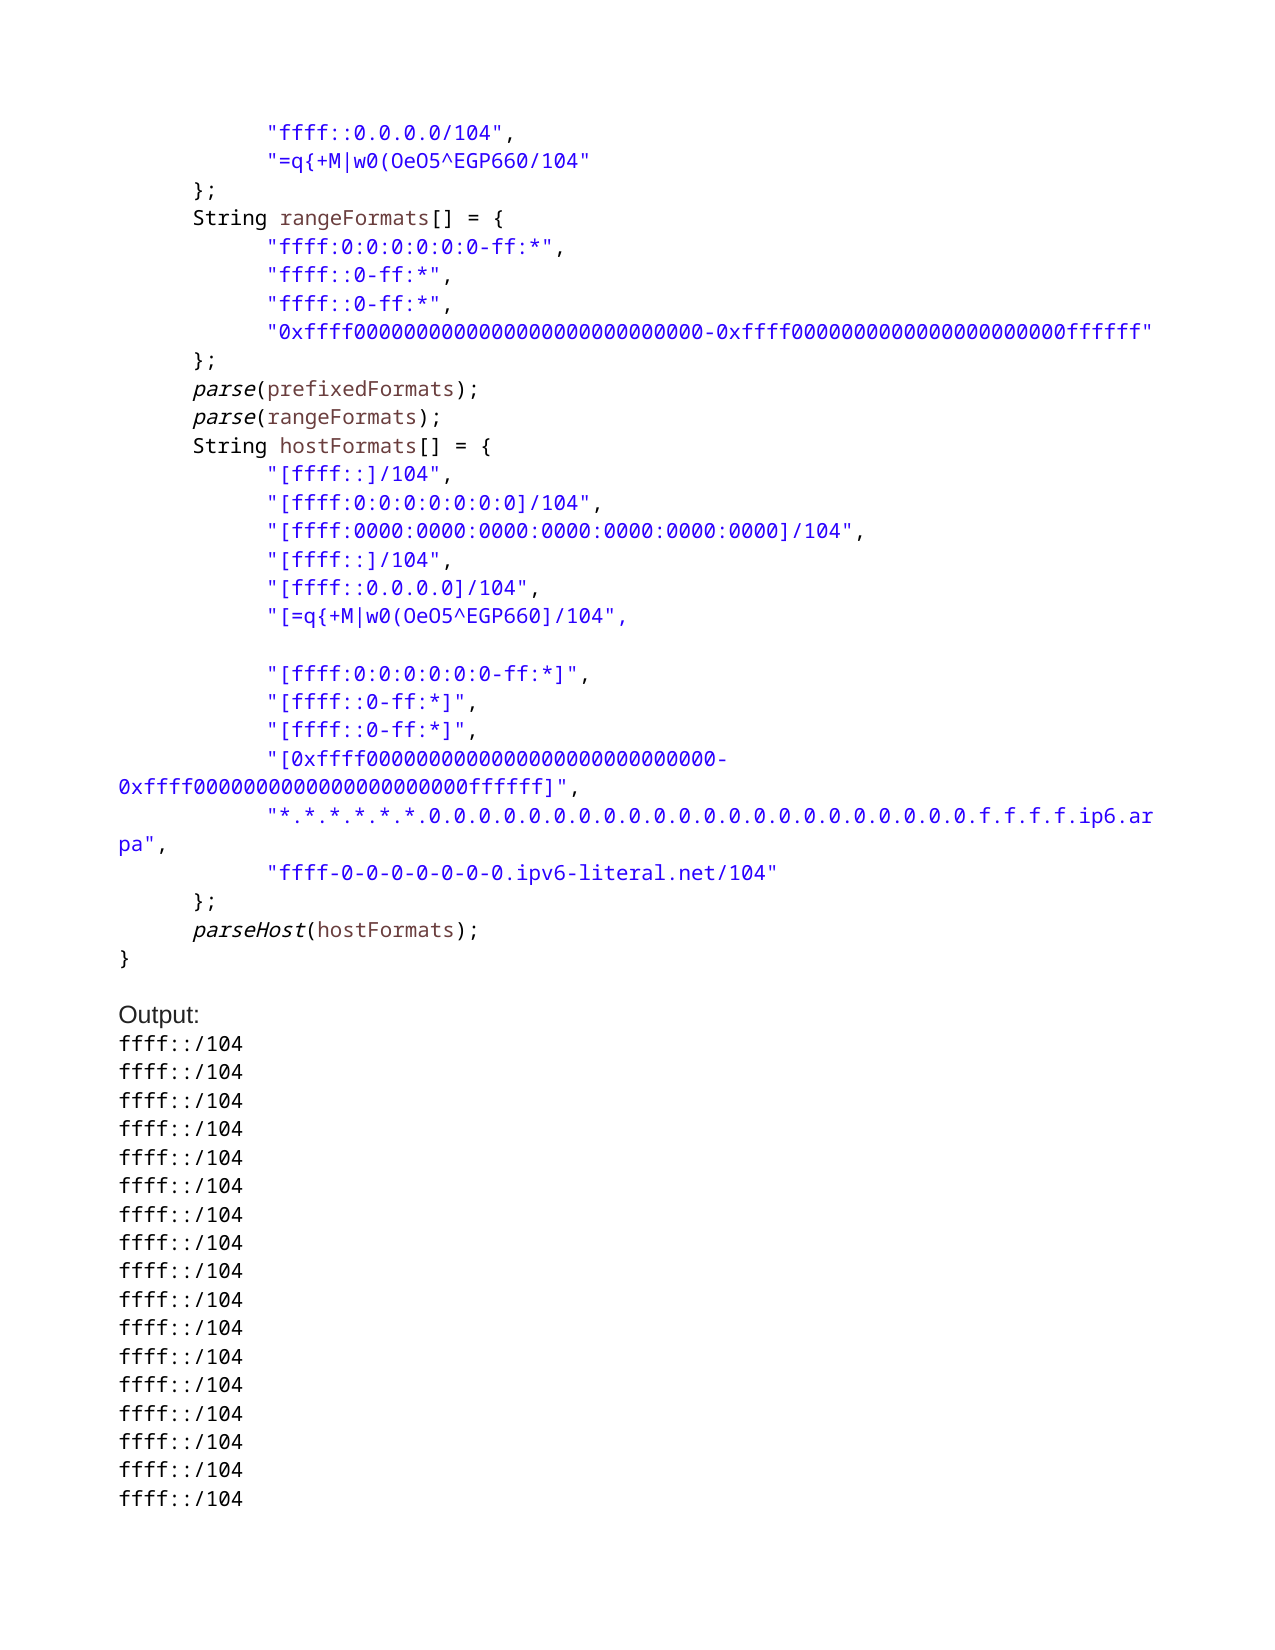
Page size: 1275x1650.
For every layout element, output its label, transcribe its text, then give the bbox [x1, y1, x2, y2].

text "ffff::0-ff:*", [118, 260, 1157, 289]
text String rangeFormats[] = { [118, 203, 1157, 232]
text String hostFormats[] = { [118, 431, 1157, 459]
text ffff::/104 [118, 1029, 1157, 1057]
text parseHost(hostFormats); [118, 915, 1157, 943]
text ffff::/104 [118, 1313, 1157, 1342]
text ffff::/104 [118, 1143, 1157, 1171]
text "[ffff:0:0:0:0:0:0:0]/104", [118, 488, 1157, 516]
text parse(prefixedFormats); [118, 374, 1157, 402]
text "[ffff:0:0:0:0:0:0-ff:*]", [192, 659, 1157, 687]
text }; [118, 886, 1157, 915]
text ffff::/104 [118, 1484, 1157, 1512]
text "[ffff::]/104", [192, 459, 1157, 488]
text "=q{+M|w0(OeO5^EGP660/104" [118, 147, 1157, 175]
text "ffff::0.0.0.0/104", [118, 118, 1157, 147]
text ffff::/104 [118, 1114, 1157, 1143]
text ffff::/104 [118, 1257, 1157, 1285]
text ffff::/104 [118, 1456, 1157, 1484]
text "[ffff::]/104", [118, 545, 1157, 573]
text parse(rangeFormats); [118, 402, 1157, 431]
text "ffff-0-0-0-0-0-0-0.ipv6-literal.net/104" [118, 858, 1157, 886]
text ffff::/104 [118, 1057, 1157, 1086]
text "[0xffff0000000000000000000000000000-0xffff0000000000000000000000ffffff]", [118, 744, 1157, 801]
text "[ffff:0000:0000:0000:0000:0000:0000:0000]/104", [118, 516, 1157, 545]
text "[=q{+M|w0(OeO5^EGP660]/104", [118, 602, 1157, 630]
text ffff::/104 [118, 1171, 1157, 1200]
text ffff::/104 [118, 1342, 1157, 1370]
text "ffff:0:0:0:0:0:0-ff:*", [118, 232, 1157, 260]
text "[ffff::0.0.0.0]/104", [118, 573, 1157, 602]
text "0xffff0000000000000000000000000000-0xffff0000000000000000000000ffffff" [118, 317, 1157, 346]
text } [118, 943, 1157, 972]
text ffff::/104 [118, 1399, 1157, 1427]
text Output: [118, 1000, 1157, 1029]
text "[ffff::0-ff:*]", [118, 716, 1157, 744]
text ffff::/104 [118, 1370, 1157, 1399]
text "ffff::0-ff:*", [118, 289, 1157, 317]
text "[ffff::0-ff:*]", [118, 687, 1157, 716]
text ffff::/104 [118, 1086, 1157, 1114]
text ffff::/104 [118, 1427, 1157, 1456]
text ffff::/104 [118, 1228, 1157, 1257]
text ffff::/104 [118, 1285, 1157, 1313]
text "*.*.*.*.*.*.0.0.0.0.0.0.0.0.0.0.0.0.0.0.0.0.0.0.0.0.0.0.f.f.f.f.ip6.arpa", [118, 801, 1157, 858]
text ffff::/104 [118, 1200, 1157, 1228]
text }; [118, 175, 1157, 203]
text }; [118, 346, 1157, 374]
